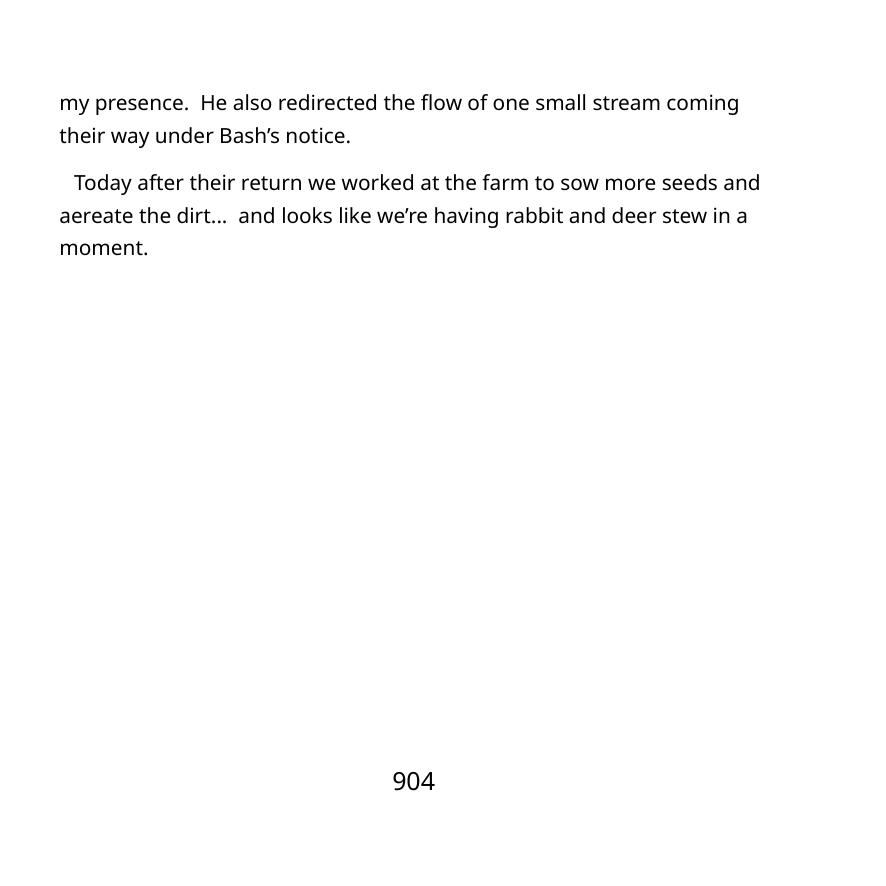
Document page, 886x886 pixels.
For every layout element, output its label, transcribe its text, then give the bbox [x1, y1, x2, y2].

text Today after their return we worked at the farm to sow more seeds and aereate the dirt... and looks like we’re having rabbit and deer stew in a moment. [59, 168, 768, 262]
text my presence. He also redirected the flow of one small stream coming their way under Bash’s notice. [59, 88, 768, 149]
